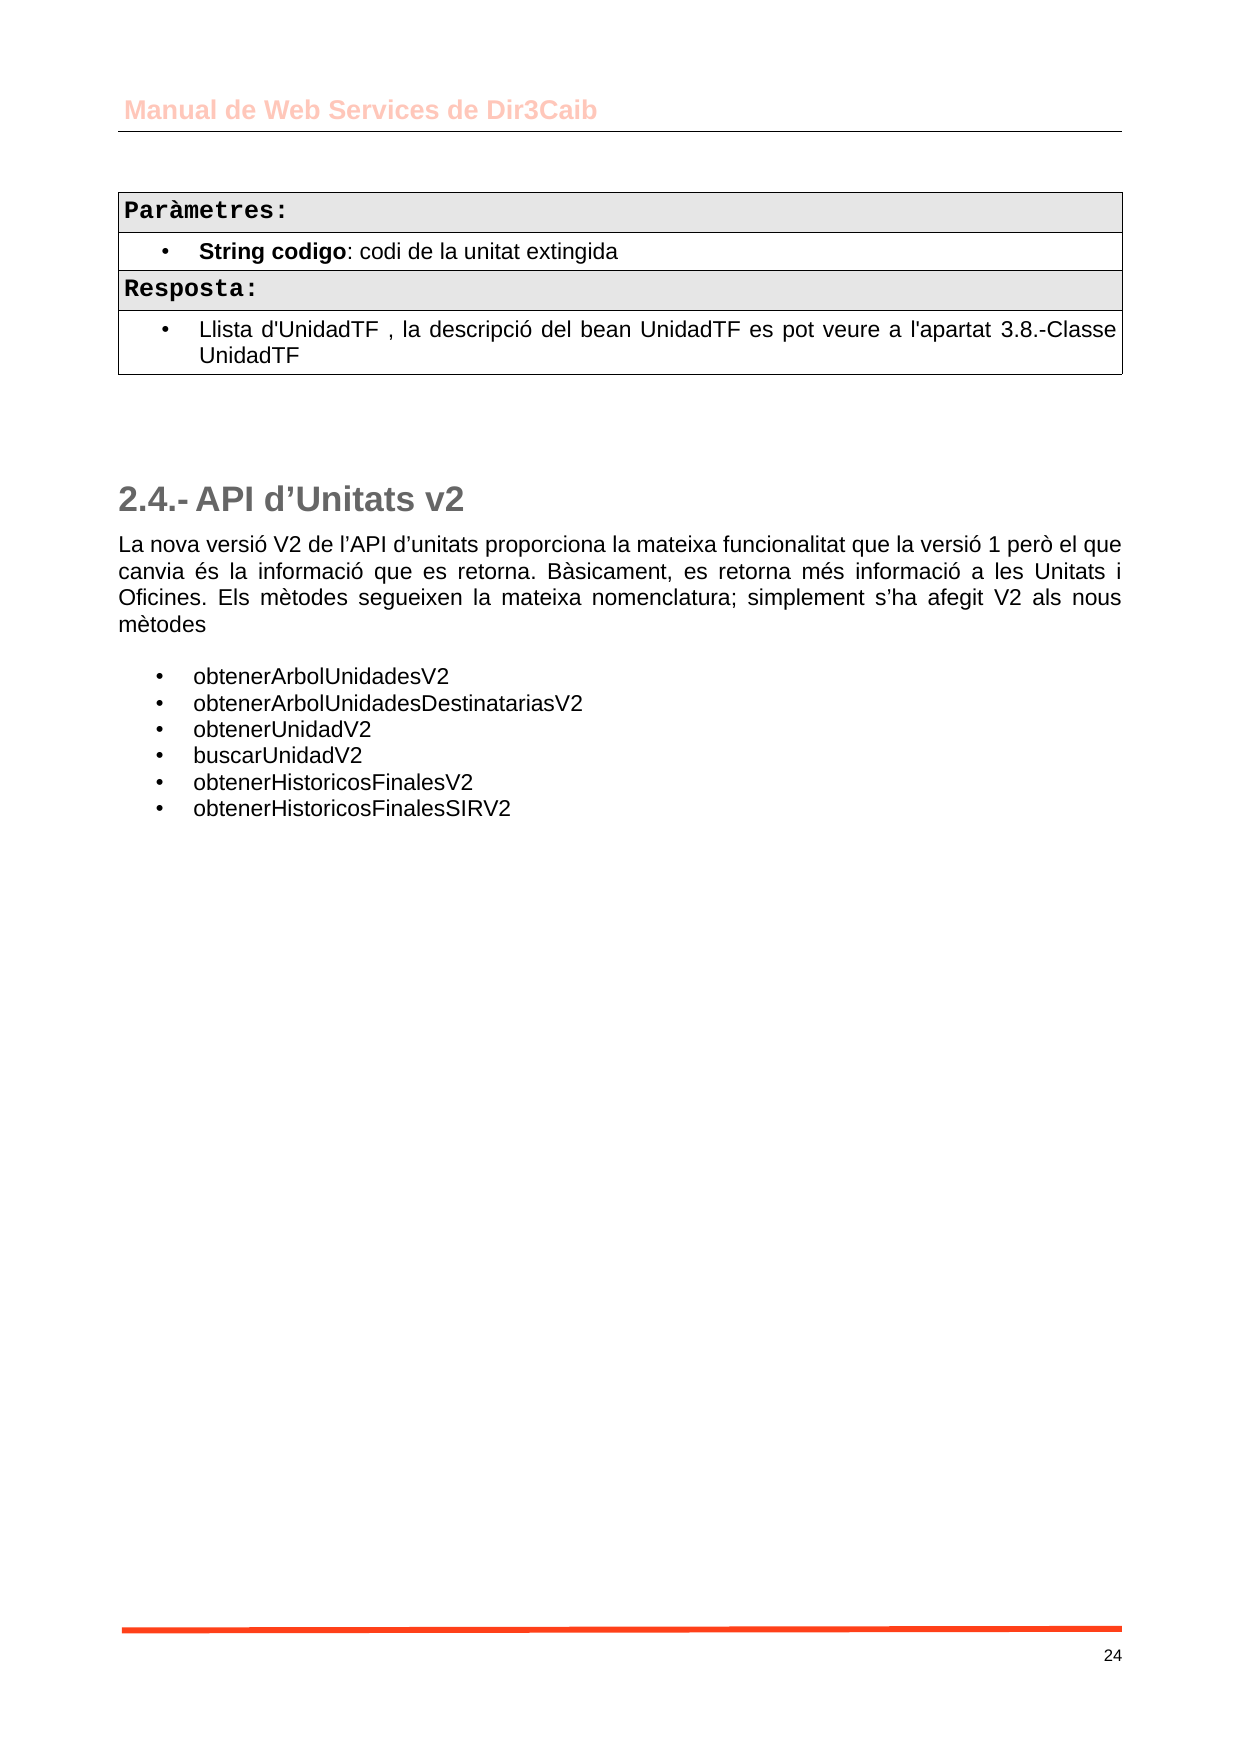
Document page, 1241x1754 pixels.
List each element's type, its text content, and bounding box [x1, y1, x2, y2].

text La nova versió V2 de l’API d’unitats proporciona la mateixa funcionalitat que la versió 1 però el que canvia és la informació que es retorna. Bàsicament, es retorna més informació a les Unitats i Oficines. Els mètodes segueixen la mateixa nomenclatura; simplement s’ha afegit V2 als nous mètodes [118, 531, 1122, 637]
list obtenerHistoricosFinalesSIRV2 [156, 795, 1122, 821]
list buscarUnidadV2 [156, 742, 1122, 769]
table_cell Llista d'UnidadTF , la descripció del bean UnidadTF es pot veure a l'apartat 3.8.-Classe UnidadTF [119, 311, 1122, 374]
table_cell Resposta: [119, 271, 1122, 310]
subtitle API d’Unitats v2 [118, 478, 1122, 519]
list obtenerArbolUnidadesDestinatariasV2 [156, 689, 1122, 716]
table_cell Paràmetres: [119, 193, 1122, 232]
table_cell String codigo: codi de la unitat extingida [119, 233, 1122, 270]
list obtenerArbolUnidadesV2 [156, 663, 1122, 689]
list obtenerHistoricosFinalesV2 [156, 769, 1122, 795]
list obtenerUnidadV2 [156, 716, 1122, 742]
